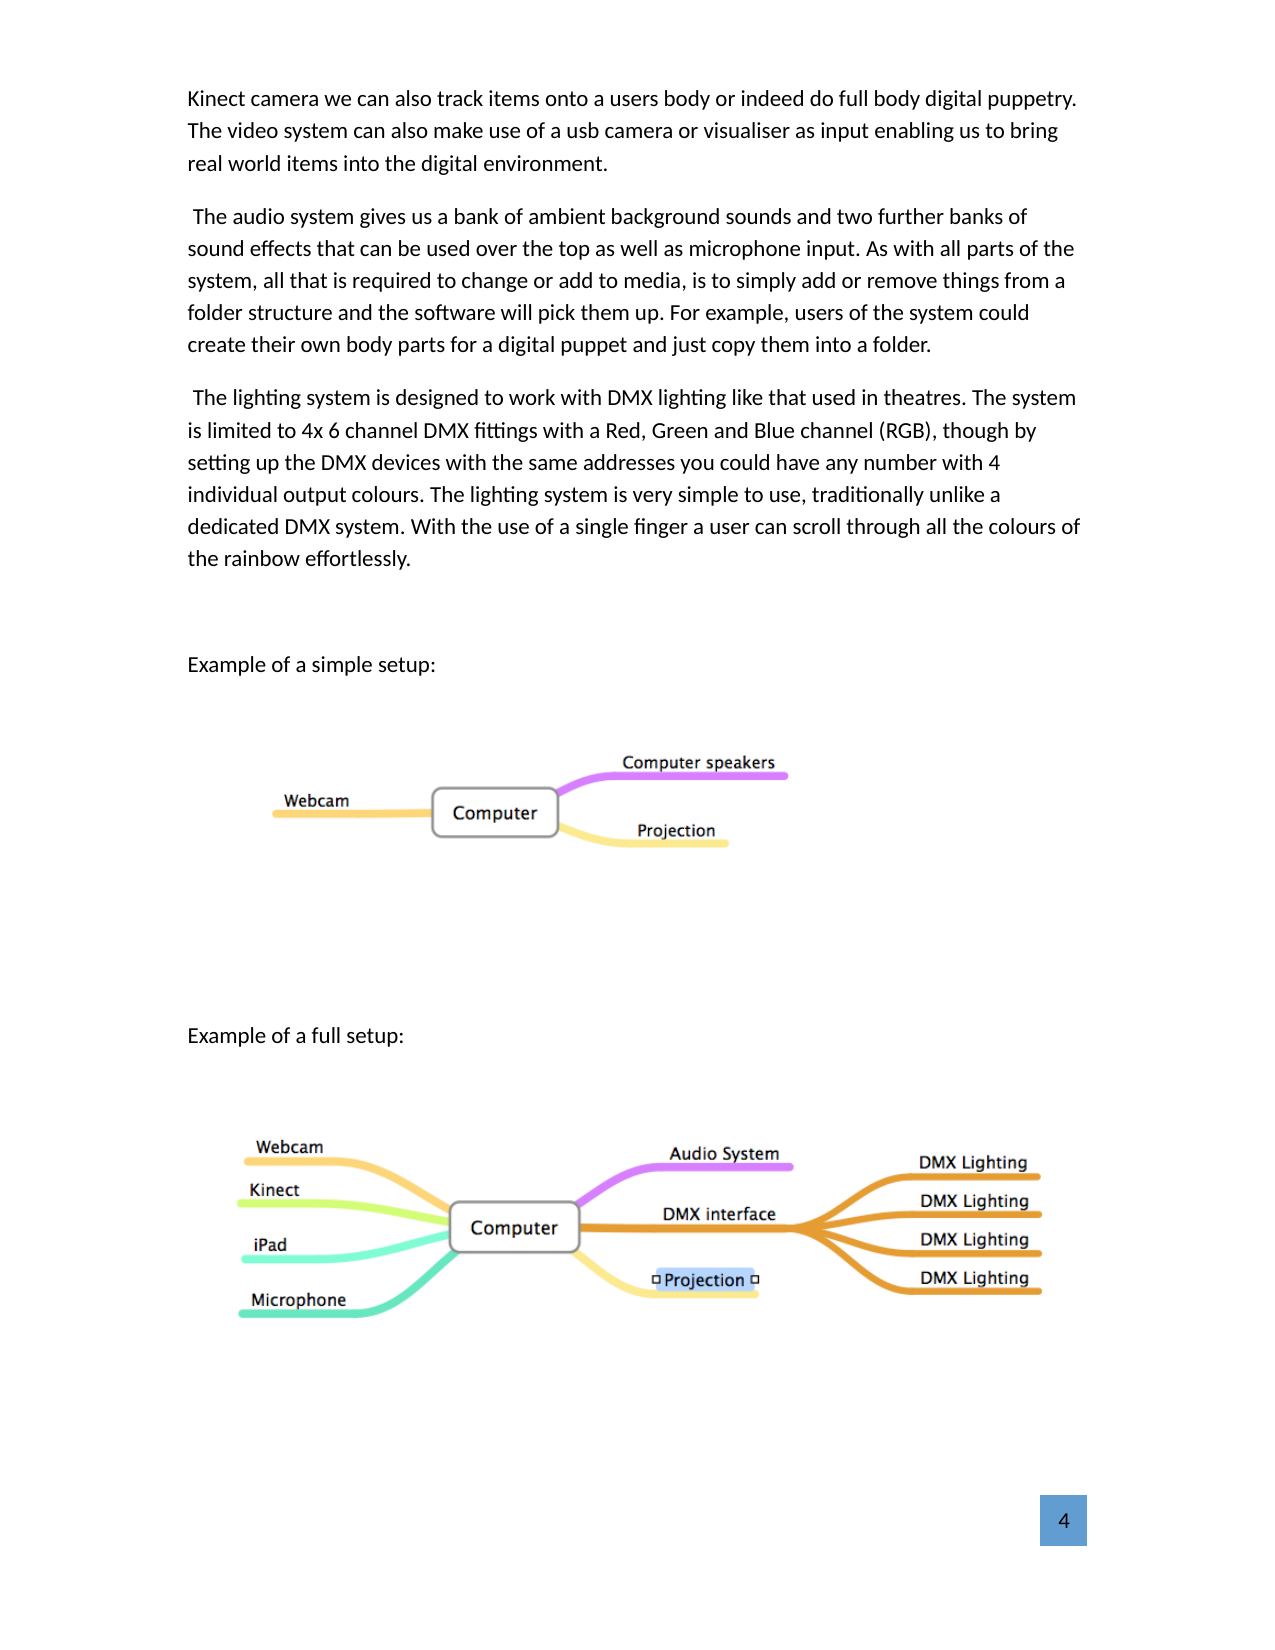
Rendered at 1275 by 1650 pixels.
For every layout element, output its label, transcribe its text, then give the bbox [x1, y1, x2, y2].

text Example of a simple setup: [187, 651, 1087, 678]
picture [187, 1074, 1088, 1394]
text The lighting system is designed to work with DMX lighting like that used in theatres. The system is limited to 4x 6 channel DMX fittings with a Red, Green and Blue channel (RGB), though by setting up the DMX devices with the same addresses you could have any number with 4 individual output colours. The lighting system is very simple to use, traditionally unlike a dedicated DMX system. With the use of a single finger a user can scroll through all the colours of the rainbow effortlessly. [187, 383, 1087, 572]
picture [249, 694, 820, 930]
text Kinect camera we can also track items onto a users body or indeed do full body digital puppetry. The video system can also make use of a usb camera or visualiser as input enabling us to bring real world items into the digital environment. [187, 84, 1087, 177]
text The audio system gives us a bank of ambient background sounds and two further banks of sound effects that can be used over the top as well as microphone input. As with all parts of the system, all that is required to change or add to media, is to simply add or remove things from a folder structure and the software will pick them up. For example, users of the system could create their own body parts for a digital puppet and just copy them into a folder. [187, 202, 1087, 358]
text Example of a full setup: [187, 1022, 1087, 1050]
